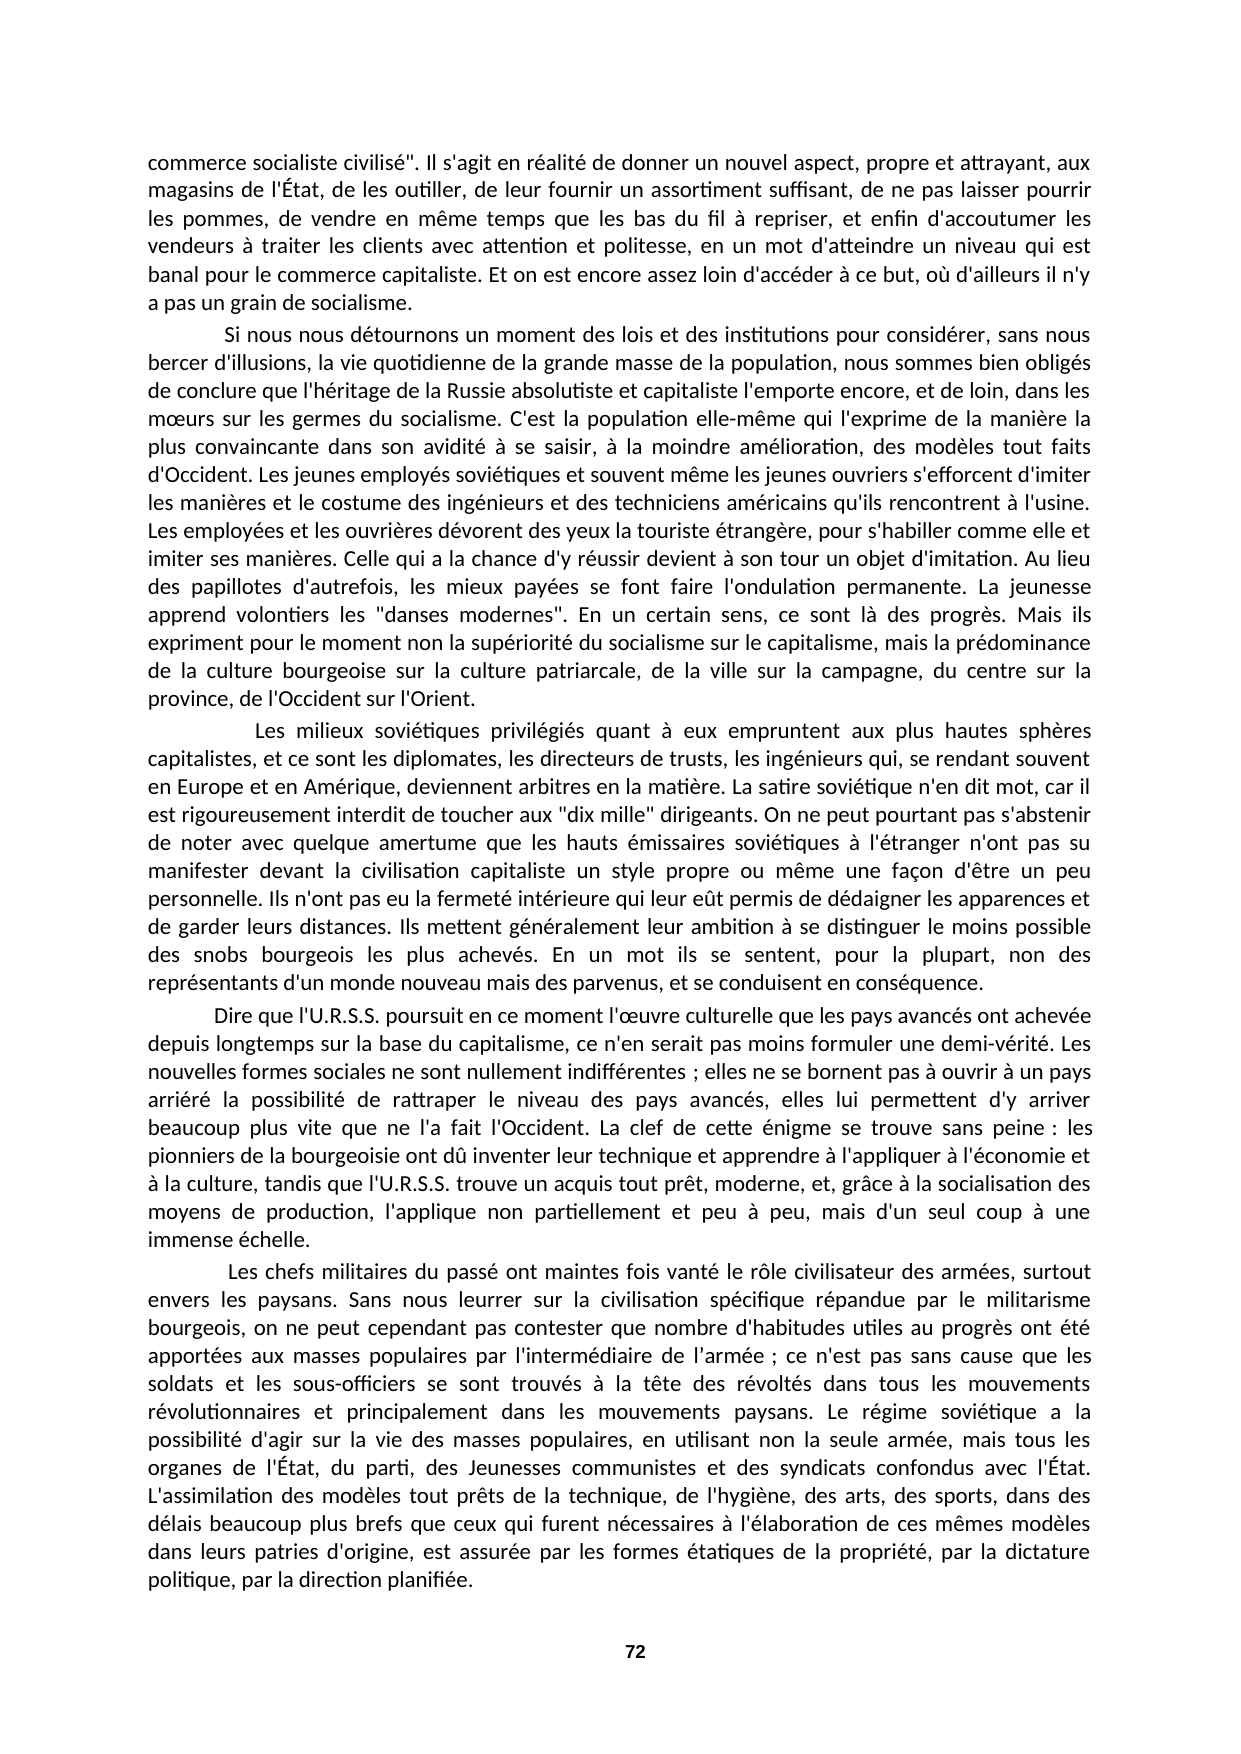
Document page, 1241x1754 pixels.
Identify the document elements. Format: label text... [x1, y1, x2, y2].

text Les chefs militaires du passé ont maintes fois vanté le rôle civilisateur des armées, surtout envers les paysans. Sans nous leurrer sur la civilisation spécifique répandue par le militarisme bourgeois, on ne peut cependant pas contester que nombre d'habitudes utiles au progrès ont été apportées aux masses populaires par l'intermédiaire de l’armée ; ce n'est pas sans cause que les soldats et les sous-officiers se sont trouvés à la tête des révoltés dans tous les mouvements révolutionnaires et principalement dans les mouvements paysans. Le régime soviétique a la possibilité d'agir sur la vie des masses populaires, en utilisant non la seule armée, mais tous les organes de l'État, du parti, des Jeunesses communistes et des syndicats confondus avec l'État. L'assimilation des modèles tout prêts de la technique, de l'hygiène, des arts, des sports, dans des délais beaucoup plus brefs que ceux qui furent nécessaires à l'élaboration de ces mêmes modèles dans leurs patries d'origine, est assurée par les formes étatiques de la propriété, par la dictature politique, par la direction planifiée. [148, 1257, 1093, 1593]
text Les milieux soviétiques privilégiés quant à eux empruntent aux plus hautes sphères capitalistes, et ce sont les diplomates, les directeurs de trusts, les ingénieurs qui, se rendant souvent en Europe et en Amérique, deviennent arbitres en la matière. La satire soviétique n'en dit mot, car il est rigoureusement interdit de toucher aux "dix mille" dirigeants. On ne peut pourtant pas s'abstenir de noter avec quelque amertume que les hauts émissaires soviétiques à l'étranger n'ont pas su manifester devant la civilisation capitaliste un style propre ou même une façon d'être un peu personnelle. Ils n'ont pas eu la fermeté intérieure qui leur eût permis de dédaigner les apparences et de garder leurs distances. Ils mettent généralement leur ambition à se distinguer le moins possible des snobs bourgeois les plus achevés. En un mot ils se sentent, pour la plupart, non des représentants d'un monde nouveau mais des parvenus, et se conduisent en conséquence. [148, 716, 1093, 997]
text Dire que l'U.R.S.S. poursuit en ce moment l'œuvre culturelle que les pays avancés ont achevée depuis longtemps sur la base du capitalisme, ce n'en serait pas moins formuler une demi-vérité. Les nouvelles formes sociales ne sont nullement indifférentes ; elles ne se bornent pas à ouvrir à un pays arriéré la possibilité de rattraper le niveau des pays avancés, elles lui permettent d'y arriver beaucoup plus vite que ne l'a fait l'Occident. La clef de cette énigme se trouve sans peine : les pionniers de la bourgeoisie ont dû inventer leur technique et apprendre à l'appliquer à l'économie et à la culture, tandis que l'U.R.S.S. trouve un acquis tout prêt, moderne, et, grâce à la socialisation des moyens de production, l'applique non partiellement et peu à peu, mais d'un seul coup à une immense échelle. [148, 1001, 1093, 1253]
text Si nous nous détournons un moment des lois et des institutions pour considérer, sans nous bercer d'illusions, la vie quotidienne de la grande masse de la population, nous sommes bien obligés de conclure que l'héritage de la Russie absolutiste et capitaliste l'emporte encore, et de loin, dans les mœurs sur les germes du socialisme. C'est la population elle-même qui l'exprime de la manière la plus convaincante dans son avidité à se saisir, à la moindre amélioration, des modèles tout faits d'Occident. Les jeunes employés soviétiques et souvent même les jeunes ouvriers s'efforcent d'imiter les manières et le costume des ingénieurs et des techniciens américains qu'ils rencontrent à l'usine. Les employées et les ouvrières dévorent des yeux la touriste étrangère, pour s'habiller comme elle et imiter ses manières. Celle qui a la chance d'y réussir devient à son tour un objet d'imitation. Au lieu des papillotes d'autrefois, les mieux payées se font faire l'ondulation permanente. La jeunesse apprend volontiers les "danses modernes". En un certain sens, ce sont là des progrès. Mais ils expriment pour le moment non la supériorité du socialisme sur le capitalisme, mais la prédominance de la culture bourgeoise sur la culture patriarcale, de la ville sur la campagne, du centre sur la province, de l'Occident sur l'Orient. [148, 320, 1093, 712]
text commerce socialiste civilisé". Il s'agit en réalité de donner un nouvel aspect, propre et attrayant, aux magasins de l'État, de les outiller, de leur fournir un assortiment suffisant, de ne pas laisser pourrir les pommes, de vendre en même temps que les bas du fil à repriser, et enfin d'accoutumer les vendeurs à traiter les clients avec attention et politesse, en un mot d'atteindre un niveau qui est banal pour le commerce capitaliste. Et on est encore assez loin d'accéder à ce but, où d'ailleurs il n'y a pas un grain de socialisme. [148, 148, 1093, 316]
